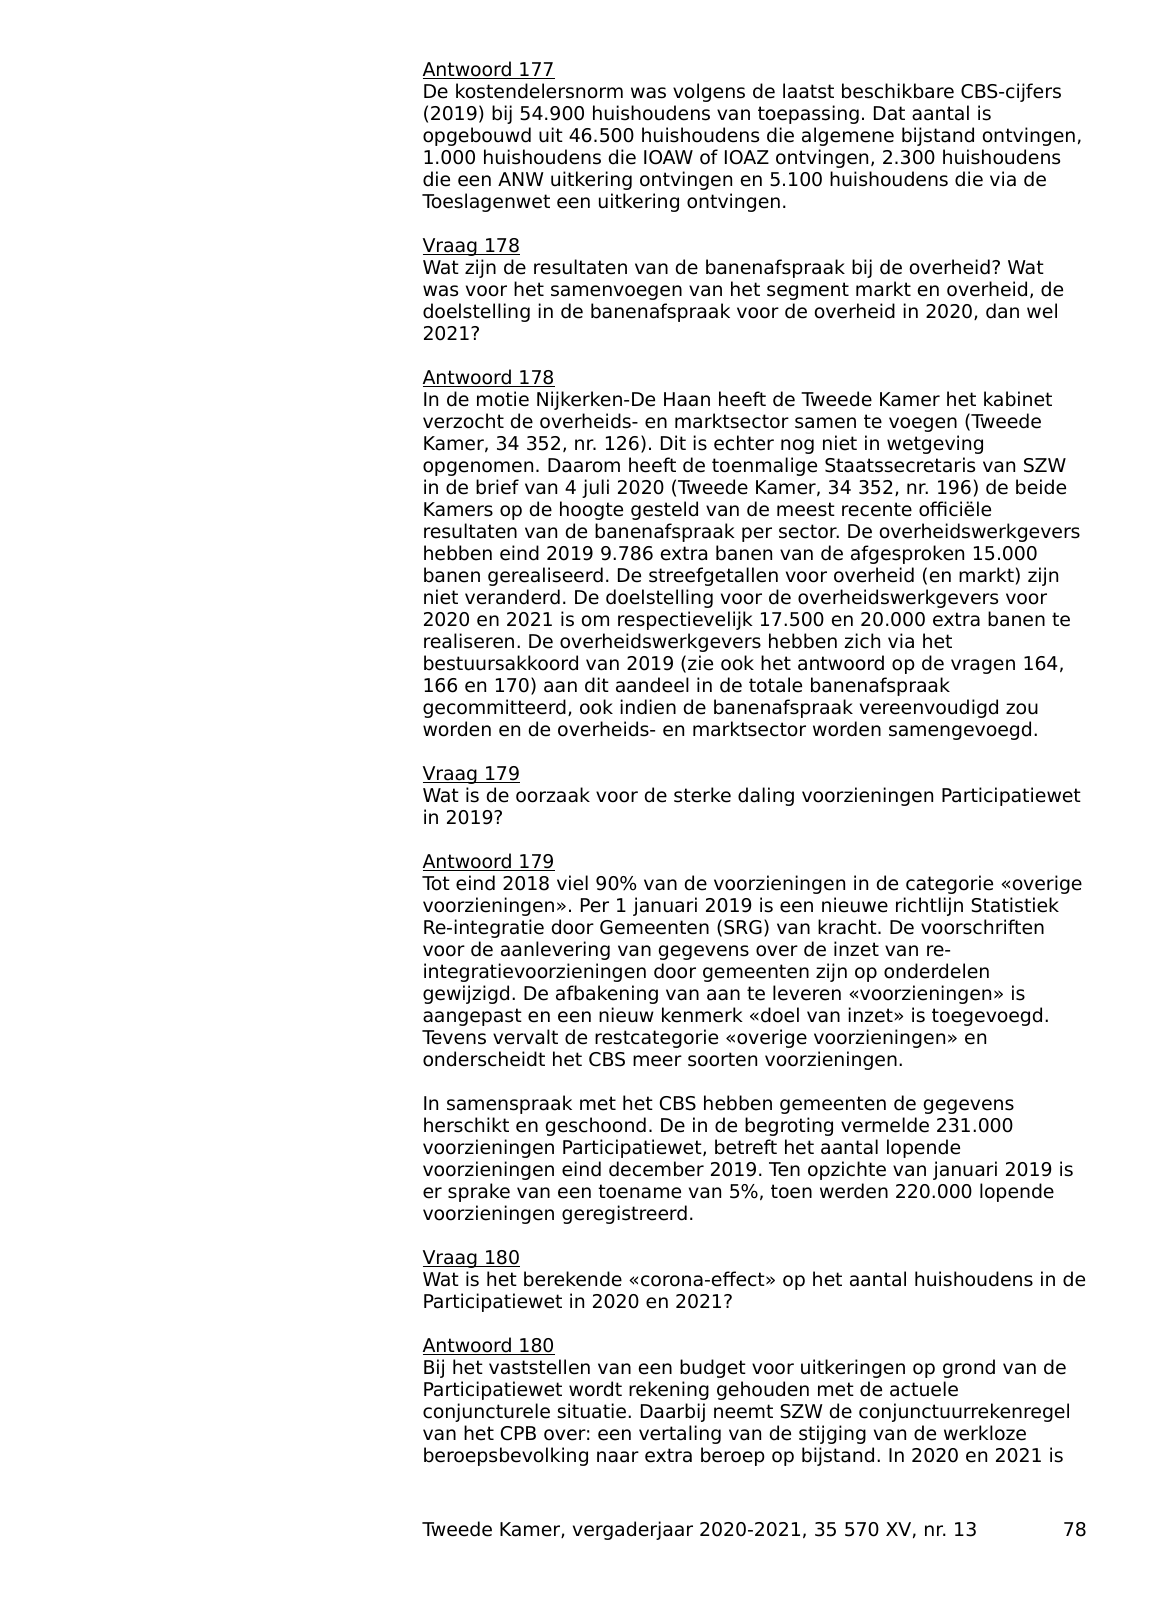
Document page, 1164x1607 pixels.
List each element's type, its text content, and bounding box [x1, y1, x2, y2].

text Bij het vaststellen van een budget voor uitkeringen op grond van de Participatiewet wordt rekening gehouden met de actuele conjuncturele situatie. Daarbij neemt SZW de conjunctuurrekenregel van het CPB over: een vertaling van de stijging van de werkloze beroepsbevolking naar extra beroep op bijstand. In 2020 en 2021 is [422, 1357, 1087, 1467]
text Antwoord 180 [422, 1335, 1087, 1357]
text Wat is het berekende «corona-effect» op het aantal huishoudens in de Participatiewet in 2020 en 2021? [422, 1269, 1087, 1313]
text Tot eind 2018 viel 90% van de voorzieningen in de categorie «overige voorzieningen». Per 1 januari 2019 is een nieuwe richtlijn Statistiek Re-integratie door Gemeenten (SRG) van kracht. De voorschriften voor de aanlevering van gegevens over de inzet van re-integratievoorzieningen door gemeenten zijn op onderdelen gewijzigd. De afbakening van aan te leveren «voorzieningen» is aangepast en een nieuw kenmerk «doel van inzet» is toegevoegd. Tevens vervalt de restcategorie «overige voorzieningen» en onderscheidt het CBS meer soorten voorzieningen. [422, 873, 1087, 1071]
text Antwoord 177 [422, 59, 1087, 81]
text Antwoord 178 [422, 367, 1087, 389]
text Antwoord 179 [422, 851, 1087, 873]
text Vraag 179 [422, 763, 1087, 785]
text In de motie Nijkerken-De Haan heeft de Tweede Kamer het kabinet verzocht de overheids- en marktsector samen te voegen (Tweede Kamer, 34 352, nr. 126). Dit is echter nog niet in wetgeving opgenomen. Daarom heeft de toenmalige Staatssecretaris van SZW in de brief van 4 juli 2020 (Tweede Kamer, 34 352, nr. 196) de beide Kamers op de hoogte gesteld van de meest recente officiële resultaten van de banenafspraak per sector. De overheidswerkgevers hebben eind 2019 9.786 extra banen van de afgesproken 15.000 banen gerealiseerd. De streefgetallen voor overheid (en markt) zijn niet veranderd. De doelstelling voor de overheidswerkgevers voor 2020 en 2021 is om respectievelijk 17.500 en 20.000 extra banen te realiseren. De overheidswerkgevers hebben zich via het bestuursakkoord van 2019 (zie ook het antwoord op de vragen 164, 166 en 170) aan dit aandeel in de totale banenafspraak gecommitteerd, ook indien de banenafspraak vereenvoudigd zou worden en de overheids- en marktsector worden samengevoegd. [422, 389, 1087, 741]
text Wat zijn de resultaten van de banenafspraak bij de overheid? Wat was voor het samenvoegen van het segment markt en overheid, de doelstelling in de banenafspraak voor de overheid in 2020, dan wel 2021? [422, 257, 1087, 345]
text De kostendelersnorm was volgens de laatst beschikbare CBS-cijfers (2019) bij 54.900 huishoudens van toepassing. Dat aantal is opgebouwd uit 46.500 huishoudens die algemene bijstand ontvingen, 1.000 huishoudens die IOAW of IOAZ ontvingen, 2.300 huishoudens die een ANW uitkering ontvingen en 5.100 huishoudens die via de Toeslagenwet een uitkering ontvingen. [422, 81, 1087, 213]
text Vraag 178 [422, 235, 1087, 257]
text In samenspraak met het CBS hebben gemeenten de gegevens herschikt en geschoond. De in de begroting vermelde 231.000 voorzieningen Participatiewet, betreft het aantal lopende voorzieningen eind december 2019. Ten opzichte van januari 2019 is er sprake van een toename van 5%, toen werden 220.000 lopende voorzieningen geregistreerd. [422, 1093, 1087, 1225]
text Wat is de oorzaak voor de sterke daling voorzieningen Participatiewet in 2019? [422, 785, 1087, 829]
text Vraag 180 [422, 1247, 1087, 1269]
